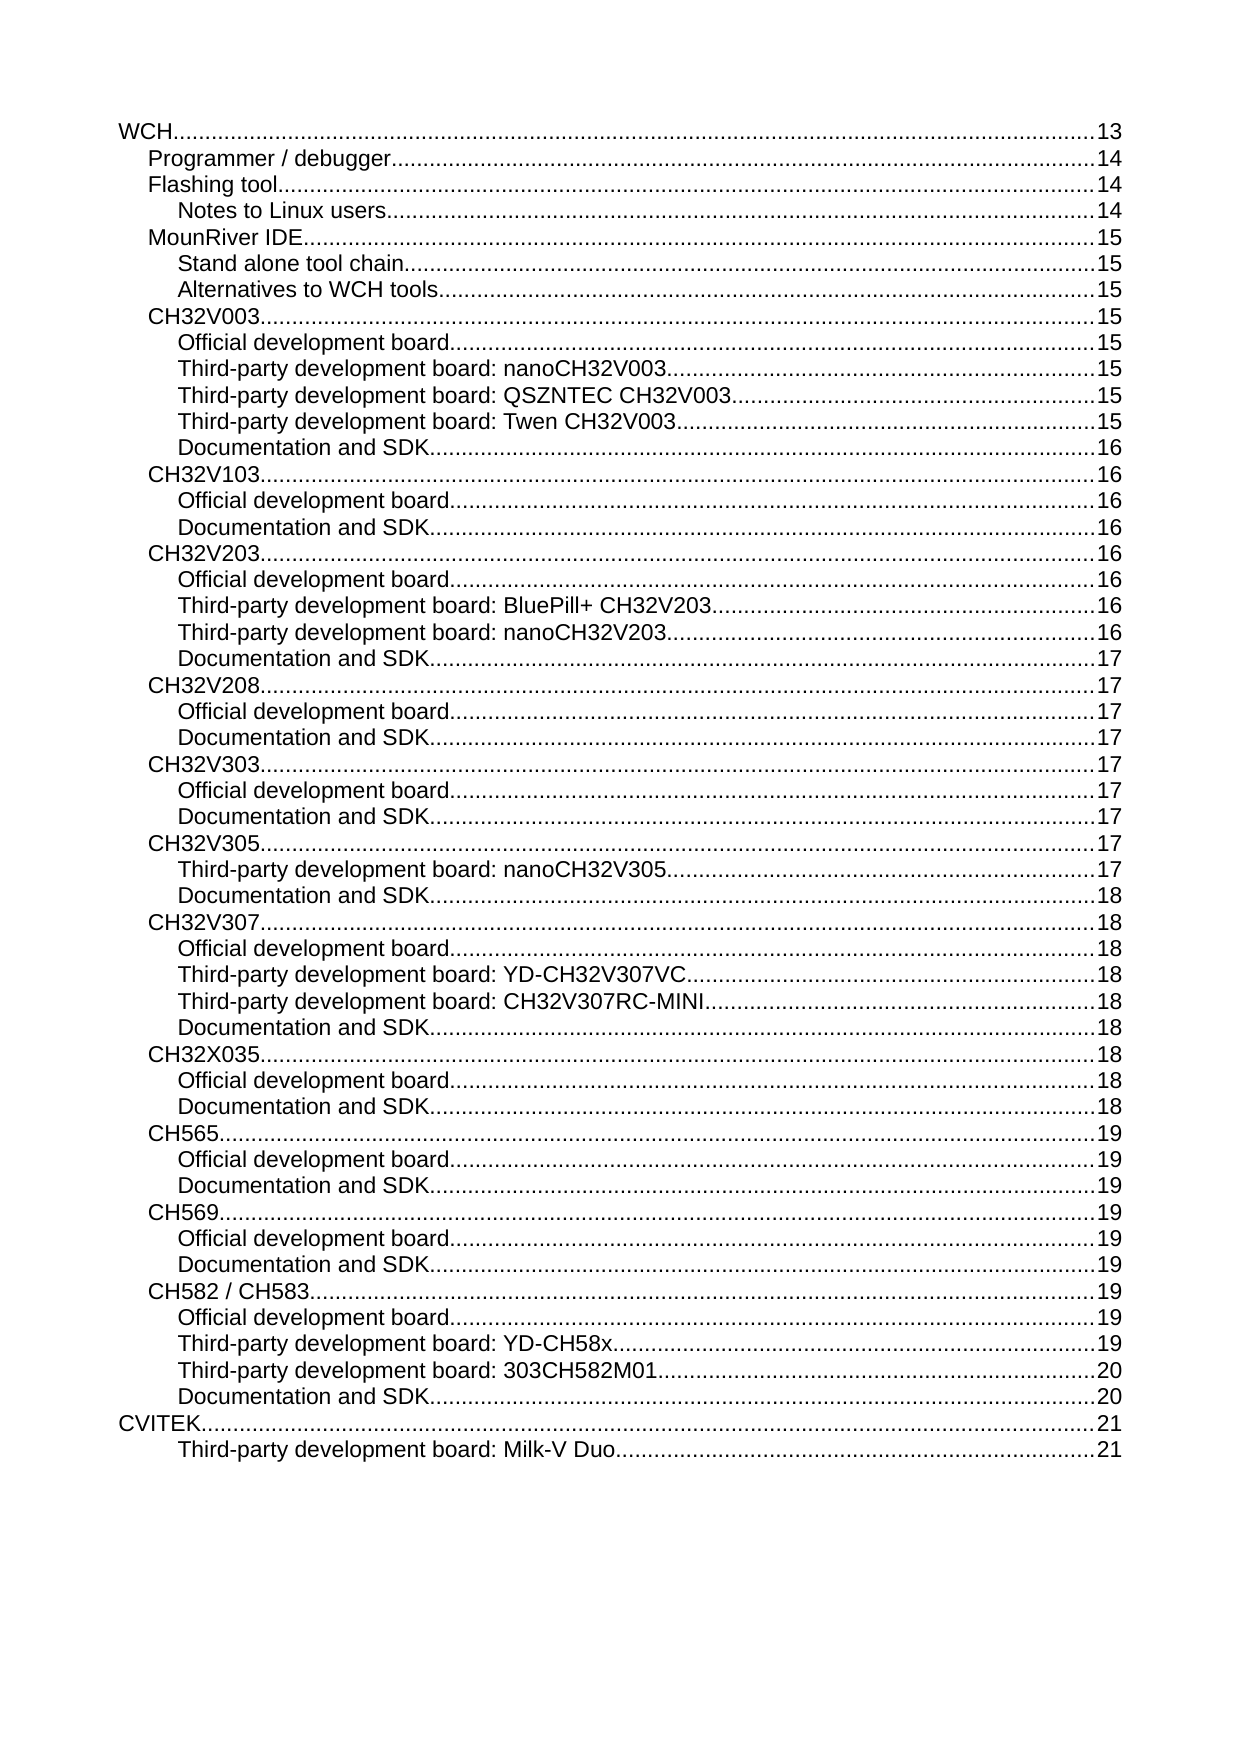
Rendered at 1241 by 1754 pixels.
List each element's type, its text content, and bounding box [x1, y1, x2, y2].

text CH32V203 16 [148, 540, 1122, 566]
text Flashing tool 14 [148, 171, 1122, 197]
text CVITEK 21 [118, 1409, 1122, 1436]
text Third-party development board: Twen CH32V003 15 [177, 408, 1122, 434]
text CH32V307 18 [148, 909, 1122, 935]
text Documentation and SDK 19 [177, 1172, 1122, 1199]
text Third-party development board: YD-CH32V307VC 18 [177, 961, 1122, 988]
text Third-party development board: YD-CH58x 19 [177, 1330, 1122, 1357]
text Documentation and SDK 17 [177, 724, 1122, 751]
text Official development board 15 [177, 329, 1122, 355]
text CH32V303 17 [148, 751, 1122, 777]
text Documentation and SDK 18 [177, 1093, 1122, 1119]
text Official development board 17 [177, 698, 1122, 724]
text Official development board 19 [177, 1146, 1122, 1172]
text Official development board 18 [177, 935, 1122, 961]
text Documentation and SDK 18 [177, 882, 1122, 909]
text Documentation and SDK 20 [177, 1383, 1122, 1409]
text Documentation and SDK 16 [177, 513, 1122, 540]
text Documentation and SDK 17 [177, 645, 1122, 672]
text Official development board 19 [177, 1225, 1122, 1251]
text Third-party development board: QSZNTEC CH32V003 15 [177, 382, 1122, 408]
text CH32V003 15 [148, 303, 1122, 329]
text Third-party development board: BluePill+ CH32V203 16 [177, 592, 1122, 619]
text CH32V103 16 [148, 461, 1122, 487]
text CH32X035 18 [148, 1041, 1122, 1067]
text Notes to Linux users 14 [177, 197, 1122, 223]
text CH32V305 17 [148, 830, 1122, 856]
text MounRiver IDE 15 [148, 223, 1122, 250]
text Third-party development board: 303CH582M01 20 [177, 1357, 1122, 1383]
text Documentation and SDK 16 [177, 434, 1122, 461]
text CH565 19 [148, 1119, 1122, 1146]
text Documentation and SDK 18 [177, 1014, 1122, 1041]
text Third-party development board: nanoCH32V003 15 [177, 355, 1122, 382]
text WCH 13 [118, 118, 1122, 144]
text Official development board 17 [177, 777, 1122, 803]
text Documentation and SDK 17 [177, 803, 1122, 830]
text Official development board 19 [177, 1304, 1122, 1330]
text Official development board 16 [177, 566, 1122, 592]
text Third-party development board: CH32V307RC-MINI 18 [177, 988, 1122, 1014]
text CH582 / CH583 19 [148, 1278, 1122, 1304]
text CH32V208 17 [148, 672, 1122, 698]
text Documentation and SDK 19 [177, 1251, 1122, 1278]
text Official development board 18 [177, 1067, 1122, 1093]
text Third-party development board: nanoCH32V203 16 [177, 619, 1122, 645]
text Stand alone tool chain 15 [177, 250, 1122, 276]
text CH569 19 [148, 1199, 1122, 1225]
text Programmer / debugger 14 [148, 144, 1122, 171]
text Third-party development board: Milk-V Duo 21 [177, 1436, 1122, 1462]
text Alternatives to WCH tools 15 [177, 276, 1122, 303]
text Official development board 16 [177, 487, 1122, 513]
text Third-party development board: nanoCH32V305 17 [177, 856, 1122, 882]
